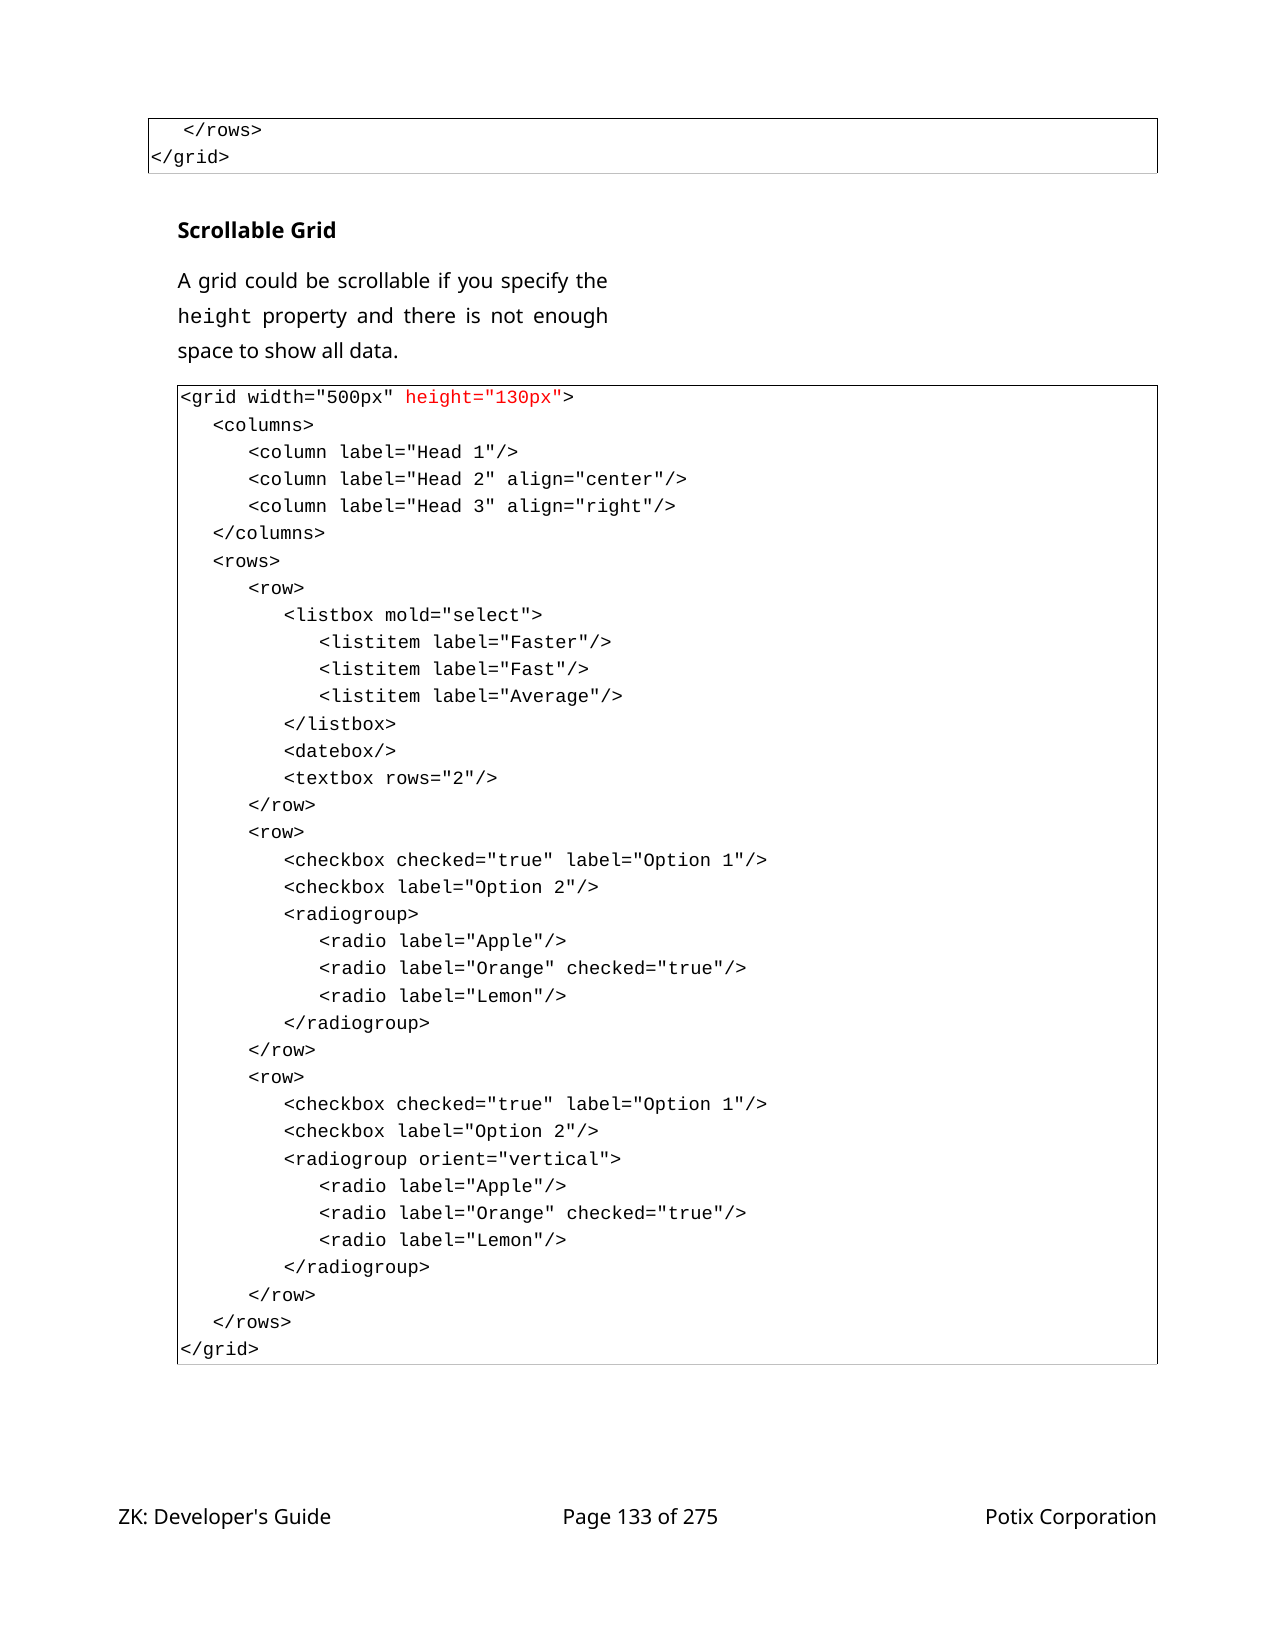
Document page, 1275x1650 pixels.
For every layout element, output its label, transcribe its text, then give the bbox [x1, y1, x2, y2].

text <grid width="500px" height="130px"> [178, 386, 1157, 409]
text <datebox/> [178, 739, 1157, 763]
text <radio label="Orange" checked="true"/> [178, 956, 1157, 981]
text <row> [178, 820, 1157, 844]
text <listbox mold="select"> [178, 603, 1157, 627]
text </row> [178, 1282, 1157, 1307]
text <column label="Head 3" align="right"/> [178, 494, 1157, 518]
text <checkbox label="Option 2"/> [178, 1119, 1157, 1144]
text </row> [178, 793, 1157, 817]
text <checkbox checked="true" label="Option 1"/> [178, 1092, 1157, 1116]
text </row> [178, 1038, 1157, 1062]
text </rows> [178, 1310, 1157, 1334]
text </rows> [149, 119, 1157, 142]
text </radiogroup> [178, 1011, 1157, 1035]
text <listitem label="Fast"/> [178, 657, 1157, 681]
text </grid> [149, 145, 1157, 173]
text <checkbox label="Option 2"/> [178, 875, 1157, 899]
text <radio label="Apple"/> [178, 1174, 1157, 1198]
text <radiogroup orient="vertical"> [178, 1147, 1157, 1171]
text <row> [178, 576, 1157, 600]
text A grid could be scrollable if you specify the height property and there is not enough space to show all data. [177, 266, 1157, 365]
text <columns> [178, 412, 1157, 437]
text <column label="Head 1"/> [178, 440, 1157, 464]
text </radiogroup> [178, 1255, 1157, 1279]
text <listitem label="Faster"/> [178, 630, 1157, 654]
text <radio label="Apple"/> [178, 929, 1157, 953]
text <radio label="Lemon"/> [178, 983, 1157, 1008]
text </listbox> [178, 712, 1157, 736]
text <row> [178, 1065, 1157, 1089]
text </grid> [178, 1337, 1157, 1364]
text <radio label="Orange" checked="true"/> [178, 1201, 1157, 1225]
text <radiogroup> [178, 902, 1157, 926]
text <column label="Head 2" align="center"/> [178, 467, 1157, 491]
subtitle Scrollable Grid [177, 215, 1157, 245]
text </columns> [178, 521, 1157, 546]
text <textbox rows="2"/> [178, 766, 1157, 790]
text <rows> [178, 548, 1157, 573]
text <radio label="Lemon"/> [178, 1228, 1157, 1252]
text <checkbox checked="true" label="Option 1"/> [178, 847, 1157, 872]
text <listitem label="Average"/> [178, 684, 1157, 709]
